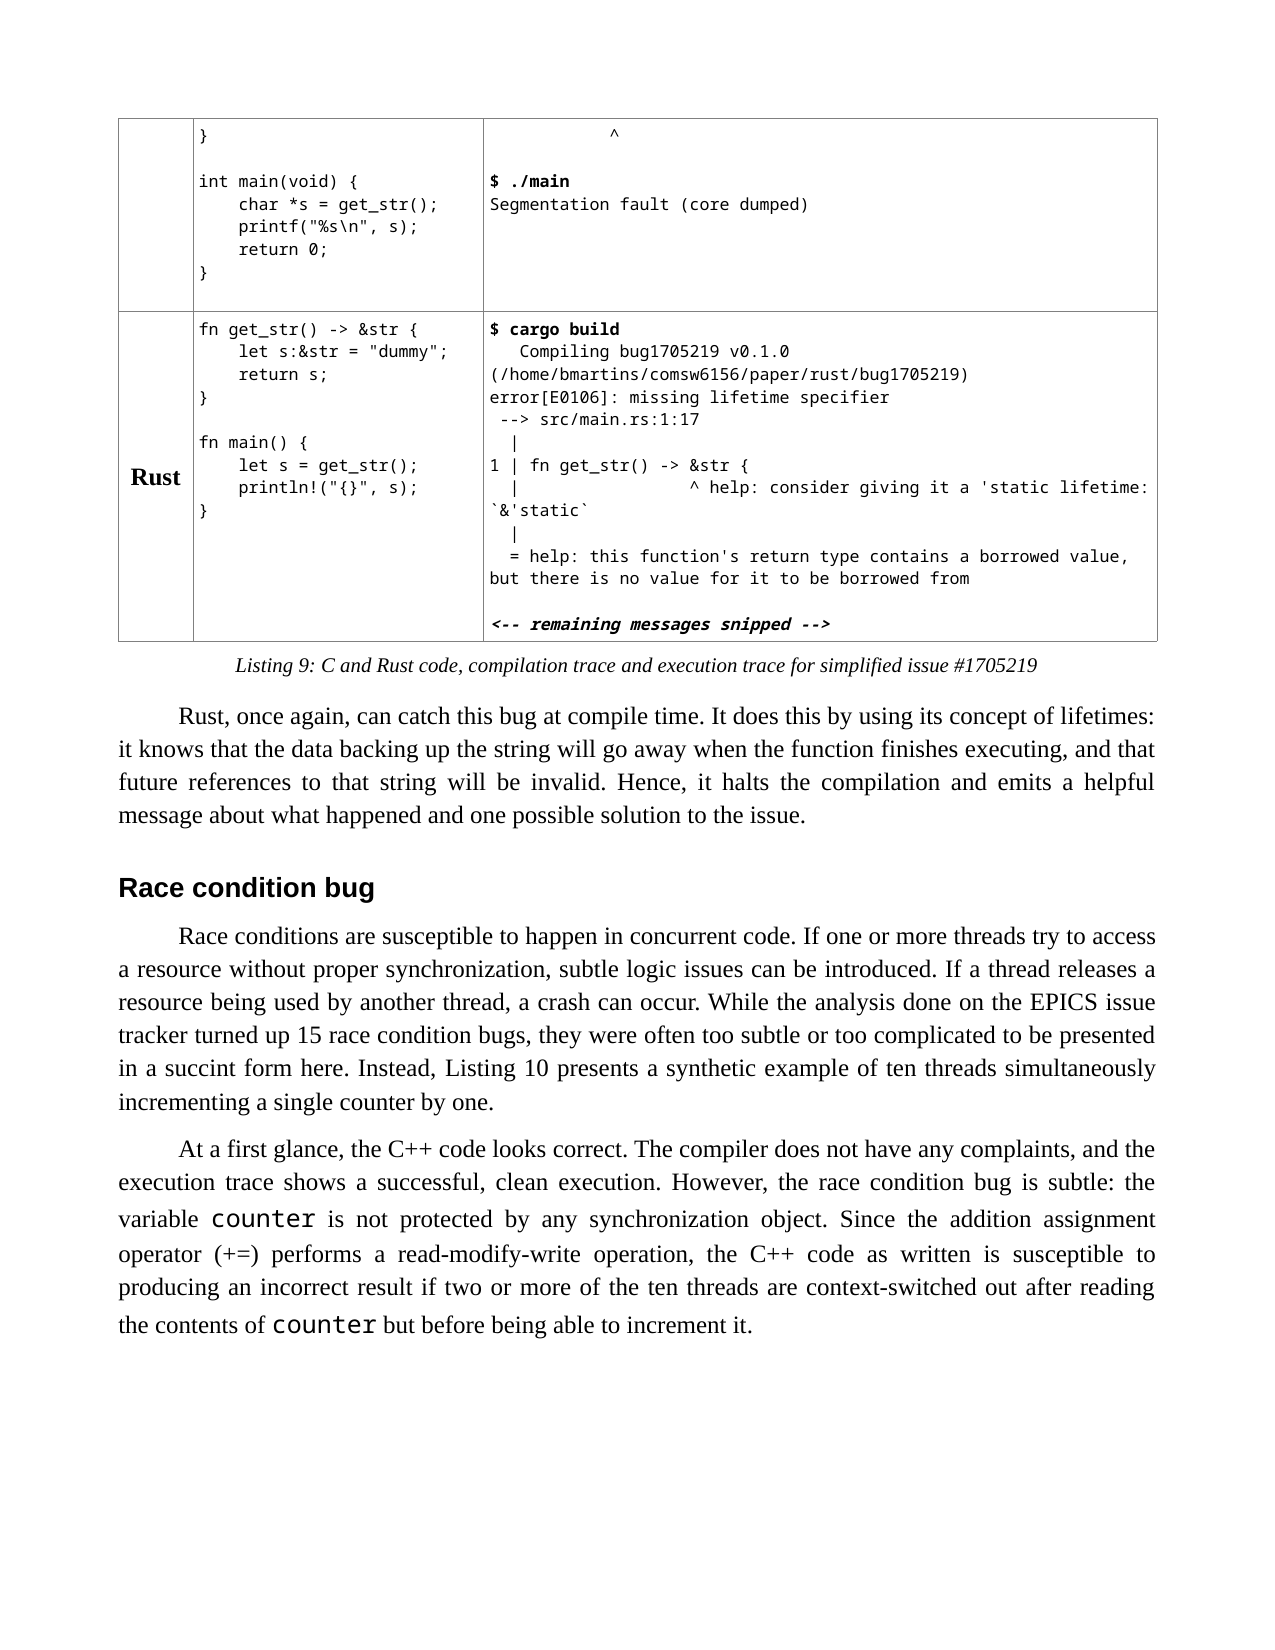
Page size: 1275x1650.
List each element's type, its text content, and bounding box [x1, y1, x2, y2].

text Rust, once again, can catch this bug at compile time. It does this by using its concept of lifetimes: it knows that the data backing up the string will go away when the function finishes executing, and that future references to that string will be invalid. Hence, it halts the compilation and emits a helpful message about what happened and one possible solution to the issue. [118, 701, 1157, 829]
table_cell } int main(void) { char *s = get_str(); printf("%s\n", s); return 0; } [194, 119, 483, 311]
text At a first glance, the C++ code looks correct. The compiler does not have any complaints, and the execution trace shows a successful, clean execution. However, the race condition bug is subtle: the variable counter is not protected by any synchronization object. Since the addition assignment operator (+=) performs a read-modify-write operation, the C++ code as written is susceptible to producing an incorrect result if two or more of the ten threads are context-switched out after reading the contents of counter but before being able to increment it. [118, 1134, 1157, 1340]
table_cell Rust [119, 312, 193, 641]
table_cell [119, 119, 193, 311]
table_cell ^ $ ./main Segmentation fault (core dumped) [484, 119, 1157, 311]
text Race conditions are susceptible to happen in concurrent code. If one or more threads try to access a resource without proper synchronization, subtle logic issues can be introduced. If a thread releases a resource being used by another thread, a crash can occur. While the analysis done on the EPICS issue tracker turned up 15 race condition bugs, they were often too subtle or too complicated to be presented in a succint form here. Instead, Listing 10 presents a synthetic example of ten threads simultaneously incrementing a single counter by one. [118, 921, 1157, 1115]
table_cell fn get_str() -> &str { let s:&str = "dummy"; return s; } fn main() { let s = get_str(); println!("{}", s); } [194, 312, 483, 641]
list Listing 9: C and Rust code, compilation trace and execution trace for simplified issue #1705219 [118, 653, 1157, 677]
subtitle Race condition bug [118, 872, 1157, 903]
table_cell $ cargo build Compiling bug1705219 v0.1.0 (/home/bmartins/comsw6156/paper/rust/bug1705219) error[E0106]: missing lifetime specifier --> src/main.rs:1:17 | 1 | fn get_str() -> &str { | ^ help: consider giving it a 'static lifetime: `&'static` | = help: this function's return type contains a borrowed value, but there is no value for it to be borrowed from <-- remaining messages snipped --> [484, 312, 1157, 641]
